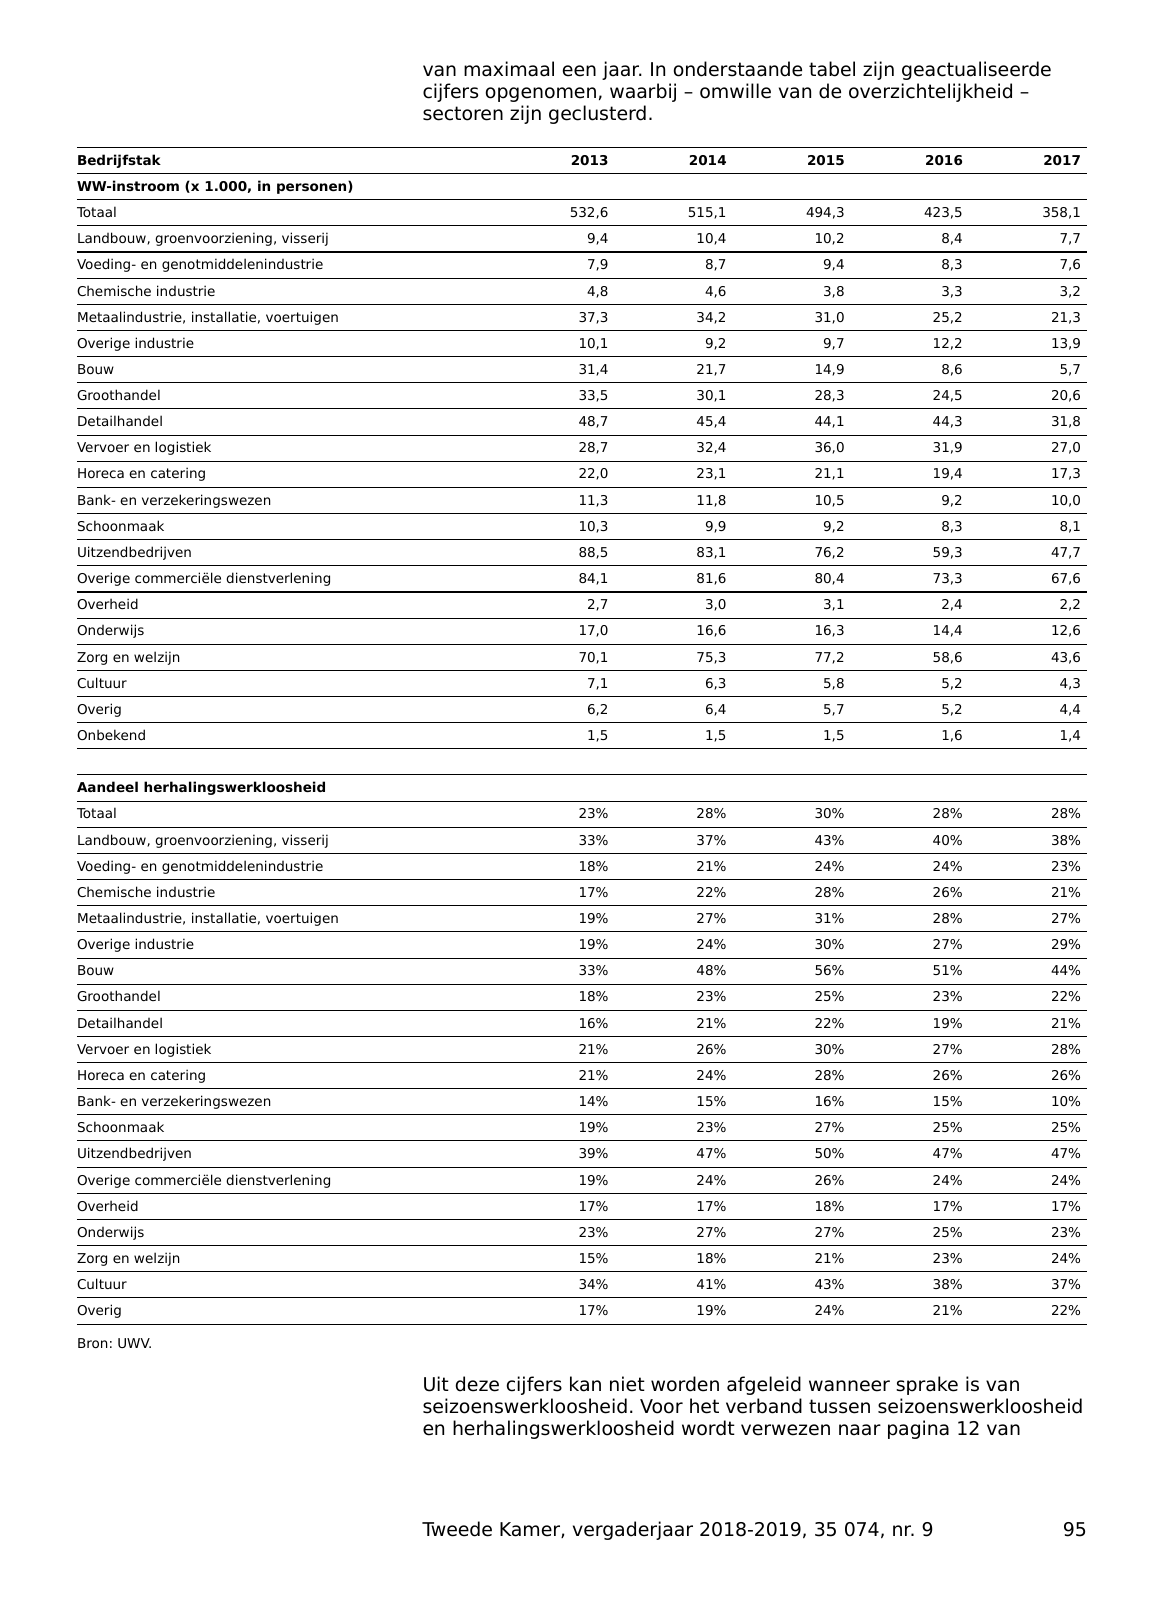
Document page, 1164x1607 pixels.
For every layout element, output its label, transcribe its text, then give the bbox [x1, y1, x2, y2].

table_cell [77, 749, 496, 774]
table_cell 41% [614, 1272, 732, 1297]
table_cell Onderwijs [77, 619, 496, 644]
table_cell 23% [496, 1220, 614, 1245]
table_cell 44,1 [732, 409, 850, 434]
table_cell 14,9 [732, 357, 850, 382]
table_cell 9,4 [732, 253, 850, 278]
table_cell 23% [614, 985, 732, 1010]
table_cell 358,1 [969, 200, 1087, 225]
table_cell Overige industrie [77, 331, 496, 356]
table_cell Overheid [77, 593, 496, 617]
table_cell 31,0 [732, 305, 850, 330]
table_cell 70,1 [496, 645, 614, 670]
table_cell 14,4 [850, 619, 968, 644]
table_cell 47% [614, 1141, 732, 1167]
table_cell 423,5 [850, 200, 968, 225]
table_header 2013 [496, 148, 614, 173]
table_cell 10% [969, 1089, 1087, 1114]
table_cell 4,8 [496, 279, 614, 304]
table_cell [850, 749, 968, 774]
table_cell 77,2 [732, 645, 850, 670]
table_cell 37% [969, 1272, 1087, 1297]
table_cell 15% [850, 1089, 968, 1114]
table_cell 19% [850, 1011, 968, 1036]
table_cell 37,3 [496, 305, 614, 330]
table_cell 24% [969, 1168, 1087, 1193]
table_cell 26% [732, 1168, 850, 1193]
table_cell 22% [969, 1298, 1087, 1323]
table_cell 16% [496, 1011, 614, 1036]
table_cell Schoonmaak [77, 514, 496, 539]
table_cell Groothandel [77, 383, 496, 408]
table_cell 13,9 [969, 331, 1087, 356]
table_cell 28% [614, 802, 732, 827]
table_cell 34% [496, 1272, 614, 1297]
table_cell 51% [850, 959, 968, 983]
table_cell Voeding- en genotmiddelenindustrie [77, 253, 496, 278]
table_cell 6,3 [614, 671, 732, 696]
table_cell Metaalindustrie, installatie, voertuigen [77, 305, 496, 330]
table_cell Bank- en verzekeringswezen [77, 1089, 496, 1114]
table_cell 31,4 [496, 357, 614, 382]
table_cell 10,2 [732, 226, 850, 251]
table_cell [969, 749, 1087, 774]
table_cell 9,9 [614, 514, 732, 539]
table_cell 28,3 [732, 383, 850, 408]
table_cell [732, 775, 850, 801]
table_cell 4,4 [969, 697, 1087, 722]
table_cell 4,3 [969, 671, 1087, 696]
table_cell 1,5 [496, 723, 614, 748]
table_cell 27% [614, 906, 732, 931]
table_cell Zorg en welzijn [77, 1246, 496, 1271]
table_cell 84,1 [496, 566, 614, 591]
table_cell 33% [496, 959, 614, 983]
table_cell 24% [614, 932, 732, 957]
table_header 2015 [732, 148, 850, 173]
table_cell 83,1 [614, 540, 732, 565]
table_cell Chemische industrie [77, 279, 496, 304]
table_cell 31% [732, 906, 850, 931]
table_cell 15% [614, 1089, 732, 1114]
table_cell 5,8 [732, 671, 850, 696]
table_cell 56% [732, 959, 850, 983]
table_cell Overheid [77, 1194, 496, 1219]
table_cell 27,0 [969, 436, 1087, 461]
table_cell 16% [732, 1089, 850, 1114]
table_cell Vervoer en logistiek [77, 436, 496, 461]
table_cell 73,3 [850, 566, 968, 591]
table_cell 22,0 [496, 462, 614, 487]
table_cell 27% [850, 932, 968, 957]
table_cell 30% [732, 802, 850, 827]
table_cell 5,7 [969, 357, 1087, 382]
table_cell [969, 174, 1087, 199]
table_cell 26% [614, 1037, 732, 1062]
table_cell 494,3 [732, 200, 850, 225]
table_cell [614, 775, 732, 801]
table_cell 48% [614, 959, 732, 983]
table_cell Zorg en welzijn [77, 645, 496, 670]
table_cell 17% [850, 1194, 968, 1219]
table_cell 44% [969, 959, 1087, 983]
table_cell 47% [969, 1141, 1087, 1167]
table_cell Schoonmaak [77, 1115, 496, 1140]
table_cell 29% [969, 932, 1087, 957]
table_cell Detailhandel [77, 1011, 496, 1036]
table_cell Horeca en catering [77, 1063, 496, 1088]
table_cell 58,6 [850, 645, 968, 670]
table_cell 23% [496, 802, 614, 827]
table_cell 21% [850, 1298, 968, 1323]
table_cell 31,8 [969, 409, 1087, 434]
table_cell 19% [496, 932, 614, 957]
table_cell 3,0 [614, 593, 732, 617]
table_cell 39% [496, 1141, 614, 1167]
table_cell 10,5 [732, 488, 850, 513]
table_cell 67,6 [969, 566, 1087, 591]
table_cell 25,2 [850, 305, 968, 330]
table_cell 10,3 [496, 514, 614, 539]
table_cell 25% [732, 985, 850, 1010]
table_cell 27% [969, 906, 1087, 931]
table_cell [732, 174, 850, 199]
table_cell 10,4 [614, 226, 732, 251]
table_cell Onbekend [77, 723, 496, 748]
table_cell 22% [732, 1011, 850, 1036]
table_cell 32,4 [614, 436, 732, 461]
table_cell 9,2 [614, 331, 732, 356]
table_cell 16,6 [614, 619, 732, 644]
table_cell 40% [850, 828, 968, 853]
table_cell Bank- en verzekeringswezen [77, 488, 496, 513]
table_cell 11,8 [614, 488, 732, 513]
table_cell Totaal [77, 200, 496, 225]
table_cell 22% [969, 985, 1087, 1010]
table_cell 23% [969, 854, 1087, 879]
table_cell 27% [850, 1037, 968, 1062]
table_cell 9,2 [850, 488, 968, 513]
table_cell 6,2 [496, 697, 614, 722]
table_cell Cultuur [77, 671, 496, 696]
table_cell [732, 749, 850, 774]
table_cell 8,7 [614, 253, 732, 278]
table_cell Uitzendbedrijven [77, 1141, 496, 1167]
table_cell 23% [850, 985, 968, 1010]
table_cell 33% [496, 828, 614, 853]
table_cell 16,3 [732, 619, 850, 644]
table_cell 6,4 [614, 697, 732, 722]
table_cell Groothandel [77, 985, 496, 1010]
table_cell 28% [850, 906, 968, 931]
table_cell Landbouw, groenvoorziening, visserij [77, 226, 496, 251]
table_cell 19% [496, 1115, 614, 1140]
table_cell 3,2 [969, 279, 1087, 304]
table_cell 24% [850, 854, 968, 879]
table_cell 31,9 [850, 436, 968, 461]
table_cell 19% [496, 1168, 614, 1193]
table_cell 24% [732, 854, 850, 879]
table_cell 21% [496, 1037, 614, 1062]
table_cell [614, 174, 732, 199]
table_cell Overig [77, 1298, 496, 1323]
table_cell 43% [732, 828, 850, 853]
table_cell 80,4 [732, 566, 850, 591]
table_cell 2,2 [969, 593, 1087, 617]
table_cell [969, 775, 1087, 801]
table_cell 30,1 [614, 383, 732, 408]
table_header 2014 [614, 148, 732, 173]
table_cell 37% [614, 828, 732, 853]
table_cell 43% [732, 1272, 850, 1297]
table_cell 2,4 [850, 593, 968, 617]
table_cell 36,0 [732, 436, 850, 461]
table_header 2017 [969, 148, 1087, 173]
table_cell Bouw [77, 959, 496, 983]
table_cell 25% [850, 1220, 968, 1245]
table_cell Overige industrie [77, 932, 496, 957]
table_cell 18% [732, 1194, 850, 1219]
table_cell 45,4 [614, 409, 732, 434]
table_cell 24% [614, 1168, 732, 1193]
table_cell 34,2 [614, 305, 732, 330]
table_cell 17,3 [969, 462, 1087, 487]
table_cell Vervoer en logistiek [77, 1037, 496, 1062]
table_cell 7,6 [969, 253, 1087, 278]
table_cell 18% [496, 854, 614, 879]
table_cell Metaalindustrie, installatie, voertuigen [77, 906, 496, 931]
table_cell 26% [969, 1063, 1087, 1088]
table_cell 18% [614, 1246, 732, 1271]
table_cell 23% [969, 1220, 1087, 1245]
table_cell 19% [496, 906, 614, 931]
table_cell 28,7 [496, 436, 614, 461]
table_cell 5,7 [732, 697, 850, 722]
table_cell 59,3 [850, 540, 968, 565]
table_header Bedrijfstak [77, 148, 496, 173]
table_cell 7,1 [496, 671, 614, 696]
table_cell 24% [614, 1063, 732, 1088]
table_cell 26% [850, 1063, 968, 1088]
table_cell 47% [850, 1141, 968, 1167]
table_cell 1,5 [614, 723, 732, 748]
table_cell Totaal [77, 802, 496, 827]
table_cell 88,5 [496, 540, 614, 565]
table_cell Overige commerciële dienstverlening [77, 1168, 496, 1193]
table_cell 26% [850, 880, 968, 905]
table_cell 27% [732, 1220, 850, 1245]
table_cell Horeca en catering [77, 462, 496, 487]
table_cell 20,6 [969, 383, 1087, 408]
table_cell 23% [614, 1115, 732, 1140]
table_cell 38% [969, 828, 1087, 853]
table_cell 10,0 [969, 488, 1087, 513]
table_cell 9,7 [732, 331, 850, 356]
table_cell 18% [496, 985, 614, 1010]
table_cell 19,4 [850, 462, 968, 487]
table_cell 28% [732, 1063, 850, 1088]
table_cell 8,4 [850, 226, 968, 251]
table_cell [614, 749, 732, 774]
table_cell [850, 174, 968, 199]
table_cell Overig [77, 697, 496, 722]
table_cell Overige commerciële dienstverlening [77, 566, 496, 591]
table_cell 21% [969, 880, 1087, 905]
table_cell 25% [969, 1115, 1087, 1140]
table_cell 38% [850, 1272, 968, 1297]
table_cell 50% [732, 1141, 850, 1167]
table_cell 17% [969, 1194, 1087, 1219]
table_cell 8,3 [850, 253, 968, 278]
table_cell 8,1 [969, 514, 1087, 539]
table_cell 12,2 [850, 331, 968, 356]
table_cell 11,3 [496, 488, 614, 513]
table_cell 1,6 [850, 723, 968, 748]
table_cell 33,5 [496, 383, 614, 408]
table_cell 19% [614, 1298, 732, 1323]
table_header 2016 [850, 148, 968, 173]
table_cell 22% [614, 880, 732, 905]
table_cell 7,9 [496, 253, 614, 278]
table_cell 3,8 [732, 279, 850, 304]
table_cell 7,7 [969, 226, 1087, 251]
table_cell 21% [614, 1011, 732, 1036]
table_cell 21% [496, 1063, 614, 1088]
table_cell 28% [969, 1037, 1087, 1062]
table_cell 21,1 [732, 462, 850, 487]
table_cell 532,6 [496, 200, 614, 225]
table_cell 30% [732, 932, 850, 957]
table_cell 17% [496, 1298, 614, 1323]
table_cell 3,3 [850, 279, 968, 304]
table_cell 17% [496, 880, 614, 905]
text van maximaal een jaar. In onderstaande tabel zijn geactualiseerde cijfers opgenomen, waarbij – omwille van de overzichtelijkheid – sectoren zijn geclusterd. [422, 59, 1087, 125]
table_cell 24% [850, 1168, 968, 1193]
table_cell Detailhandel [77, 409, 496, 434]
table_cell 21% [969, 1011, 1087, 1036]
table_cell [496, 174, 614, 199]
table_cell Bron: UWV. [77, 1325, 1087, 1352]
table_cell 76,2 [732, 540, 850, 565]
table_cell Aandeel herhalingswerkloosheid [77, 775, 496, 801]
table_cell 12,6 [969, 619, 1087, 644]
table_cell Chemische industrie [77, 880, 496, 905]
table_cell 28% [850, 802, 968, 827]
table_cell 8,3 [850, 514, 968, 539]
table_cell 48,7 [496, 409, 614, 434]
table_cell 2,7 [496, 593, 614, 617]
table_cell 21% [732, 1246, 850, 1271]
table_cell 27% [732, 1115, 850, 1140]
table_cell 8,6 [850, 357, 968, 382]
table_cell 5,2 [850, 697, 968, 722]
table_cell 515,1 [614, 200, 732, 225]
table_cell 9,4 [496, 226, 614, 251]
table_cell 5,2 [850, 671, 968, 696]
table_cell 30% [732, 1037, 850, 1062]
table_cell 24% [732, 1298, 850, 1323]
table_cell 17,0 [496, 619, 614, 644]
table_cell Cultuur [77, 1272, 496, 1297]
table_cell 4,6 [614, 279, 732, 304]
table_cell WW-instroom (x 1.000, in personen) [77, 174, 496, 199]
table_cell 1,4 [969, 723, 1087, 748]
table_cell 28% [969, 802, 1087, 827]
table_cell [496, 749, 614, 774]
table_cell 17% [614, 1194, 732, 1219]
table_cell 27% [614, 1220, 732, 1245]
table_cell 17% [496, 1194, 614, 1219]
table_cell Bouw [77, 357, 496, 382]
table_cell 43,6 [969, 645, 1087, 670]
table_cell [850, 775, 968, 801]
table_cell 1,5 [732, 723, 850, 748]
table_cell Onderwijs [77, 1220, 496, 1245]
table_cell 21,7 [614, 357, 732, 382]
table_cell 21% [614, 854, 732, 879]
table_cell 81,6 [614, 566, 732, 591]
table_cell 23% [850, 1246, 968, 1271]
table_cell 24,5 [850, 383, 968, 408]
table_cell 44,3 [850, 409, 968, 434]
table_cell 10,1 [496, 331, 614, 356]
table_cell 23,1 [614, 462, 732, 487]
table_cell 3,1 [732, 593, 850, 617]
table_cell 9,2 [732, 514, 850, 539]
table_cell 15% [496, 1246, 614, 1271]
table_cell 24% [969, 1246, 1087, 1271]
text Uit deze cijfers kan niet worden afgeleid wanneer sprake is van seizoenswerkloosheid. Voor het verband tussen seizoenswerkloosheid en herhalingswerkloosheid wordt verwezen naar pagina 12 van [422, 1374, 1087, 1440]
table_cell [496, 775, 614, 801]
table_cell 75,3 [614, 645, 732, 670]
table_cell Voeding- en genotmiddelenindustrie [77, 854, 496, 879]
table_cell Uitzendbedrijven [77, 540, 496, 565]
table_cell 47,7 [969, 540, 1087, 565]
table_cell 25% [850, 1115, 968, 1140]
table_cell 21,3 [969, 305, 1087, 330]
table_cell 14% [496, 1089, 614, 1114]
table_cell Landbouw, groenvoorziening, visserij [77, 828, 496, 853]
table_cell 28% [732, 880, 850, 905]
